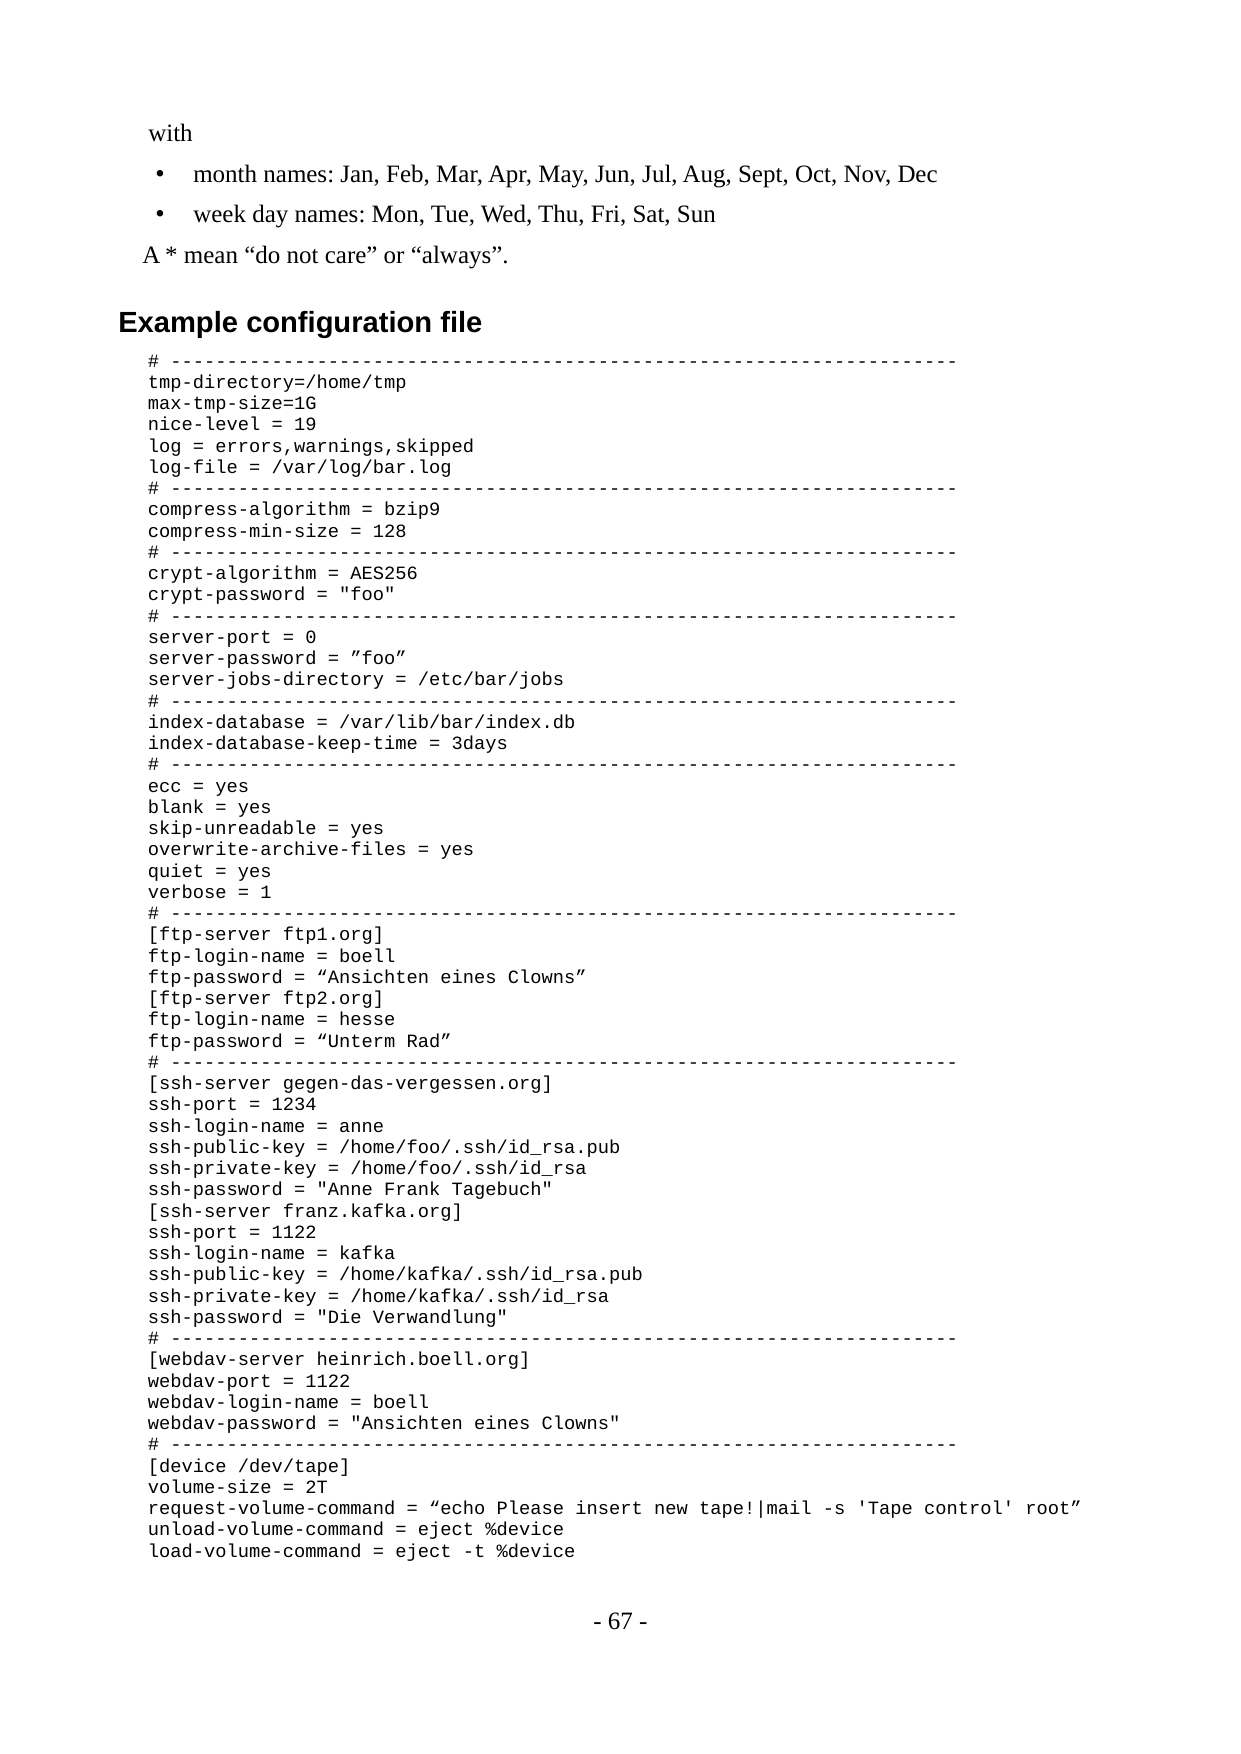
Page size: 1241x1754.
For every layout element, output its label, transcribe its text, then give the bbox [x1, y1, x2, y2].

text webdav-password = "Ansichten eines Clowns" [148, 1414, 1122, 1435]
text [webdav-server heinrich.boell.org] [148, 1350, 1122, 1371]
subtitle Example configuration file [118, 305, 1122, 339]
text [ssh-server franz.kafka.org] [148, 1201, 1122, 1223]
text crypt-password = "foo" [148, 585, 1122, 606]
text [ftp-server ftp2.org] [148, 989, 1122, 1010]
text ssh-port = 1234 [148, 1095, 1122, 1116]
text ssh-private-key = /home/kafka/.ssh/id_rsa [148, 1286, 1122, 1308]
text ssh-password = "Anne Frank Tagebuch" [148, 1180, 1122, 1201]
text webdav-port = 1122 [148, 1371, 1122, 1393]
text ftp-login-name = hesse [148, 1010, 1122, 1031]
text # ---------------------------------------------------------------------- [148, 755, 1122, 776]
text # ---------------------------------------------------------------------- [148, 1435, 1122, 1456]
text [ssh-server gegen-das-vergessen.org] [148, 1074, 1122, 1095]
text # ---------------------------------------------------------------------- [148, 691, 1122, 713]
text unload-volume-command = eject %device [148, 1520, 1122, 1541]
text max-tmp-size=1G [148, 394, 1122, 415]
text compress-algorithm = bzip9 [148, 500, 1122, 521]
text log-file = /var/log/bar.log [148, 458, 1122, 479]
text # ---------------------------------------------------------------------- [148, 479, 1122, 500]
text server-password = ”foo” [148, 649, 1122, 670]
text verbose = 1 [148, 883, 1122, 904]
text compress-min-size = 128 [148, 521, 1122, 543]
text crypt-algorithm = AES256 [148, 564, 1122, 585]
text [ftp-server ftp1.org] [148, 925, 1122, 946]
text server-jobs-directory = /etc/bar/jobs [148, 670, 1122, 691]
text ftp-password = “Ansichten eines Clowns” [148, 968, 1122, 989]
text ftp-login-name = boell [148, 946, 1122, 968]
text index-database = /var/lib/bar/index.db [148, 713, 1122, 734]
text ssh-public-key = /home/foo/.ssh/id_rsa.pub [148, 1138, 1122, 1159]
text # ---------------------------------------------------------------------- [148, 1053, 1122, 1074]
text overwrite-archive-files = yes [148, 840, 1122, 861]
text request-volume-command = “echo Please insert new tape!|mail -s 'Tape control' root” [148, 1499, 1122, 1520]
text # ---------------------------------------------------------------------- [148, 904, 1122, 925]
text # ---------------------------------------------------------------------- [148, 606, 1122, 628]
text ssh-password = "Die Verwandlung" [148, 1308, 1122, 1329]
text ssh-private-key = /home/foo/.ssh/id_rsa [148, 1159, 1122, 1180]
text A * mean “do not care” or “always”. [118, 240, 1122, 269]
text ftp-password = “Unterm Rad” [148, 1031, 1122, 1053]
text tmp-directory=/home/tmp [148, 373, 1122, 394]
list month names: Jan, Feb, Mar, Apr, May, Jun, Jul, Aug, Sept, Oct, Nov, Dec [156, 159, 1122, 188]
text ssh-port = 1122 [148, 1223, 1122, 1244]
text log = errors,warnings,skipped [148, 436, 1122, 458]
text with [148, 118, 1122, 147]
text quiet = yes [148, 861, 1122, 883]
text skip-unreadable = yes [148, 819, 1122, 840]
text # ---------------------------------------------------------------------- [148, 1329, 1122, 1350]
text [device /dev/tape] [148, 1456, 1122, 1478]
text volume-size = 2T [148, 1478, 1122, 1499]
text blank = yes [148, 798, 1122, 819]
text ssh-public-key = /home/kafka/.ssh/id_rsa.pub [148, 1265, 1122, 1286]
text load-volume-command = eject -t %device [148, 1541, 1122, 1563]
text index-database-keep-time = 3days [148, 734, 1122, 755]
list week day names: Mon, Tue, Wed, Thu, Fri, Sat, Sun [156, 199, 1122, 228]
text ssh-login-name = anne [148, 1116, 1122, 1138]
text # ---------------------------------------------------------------------- [148, 351, 1122, 373]
text webdav-login-name = boell [148, 1393, 1122, 1414]
text # ---------------------------------------------------------------------- [148, 543, 1122, 564]
text ecc = yes [148, 776, 1122, 798]
text server-port = 0 [148, 628, 1122, 649]
text ssh-login-name = kafka [148, 1244, 1122, 1265]
text nice-level = 19 [148, 415, 1122, 436]
